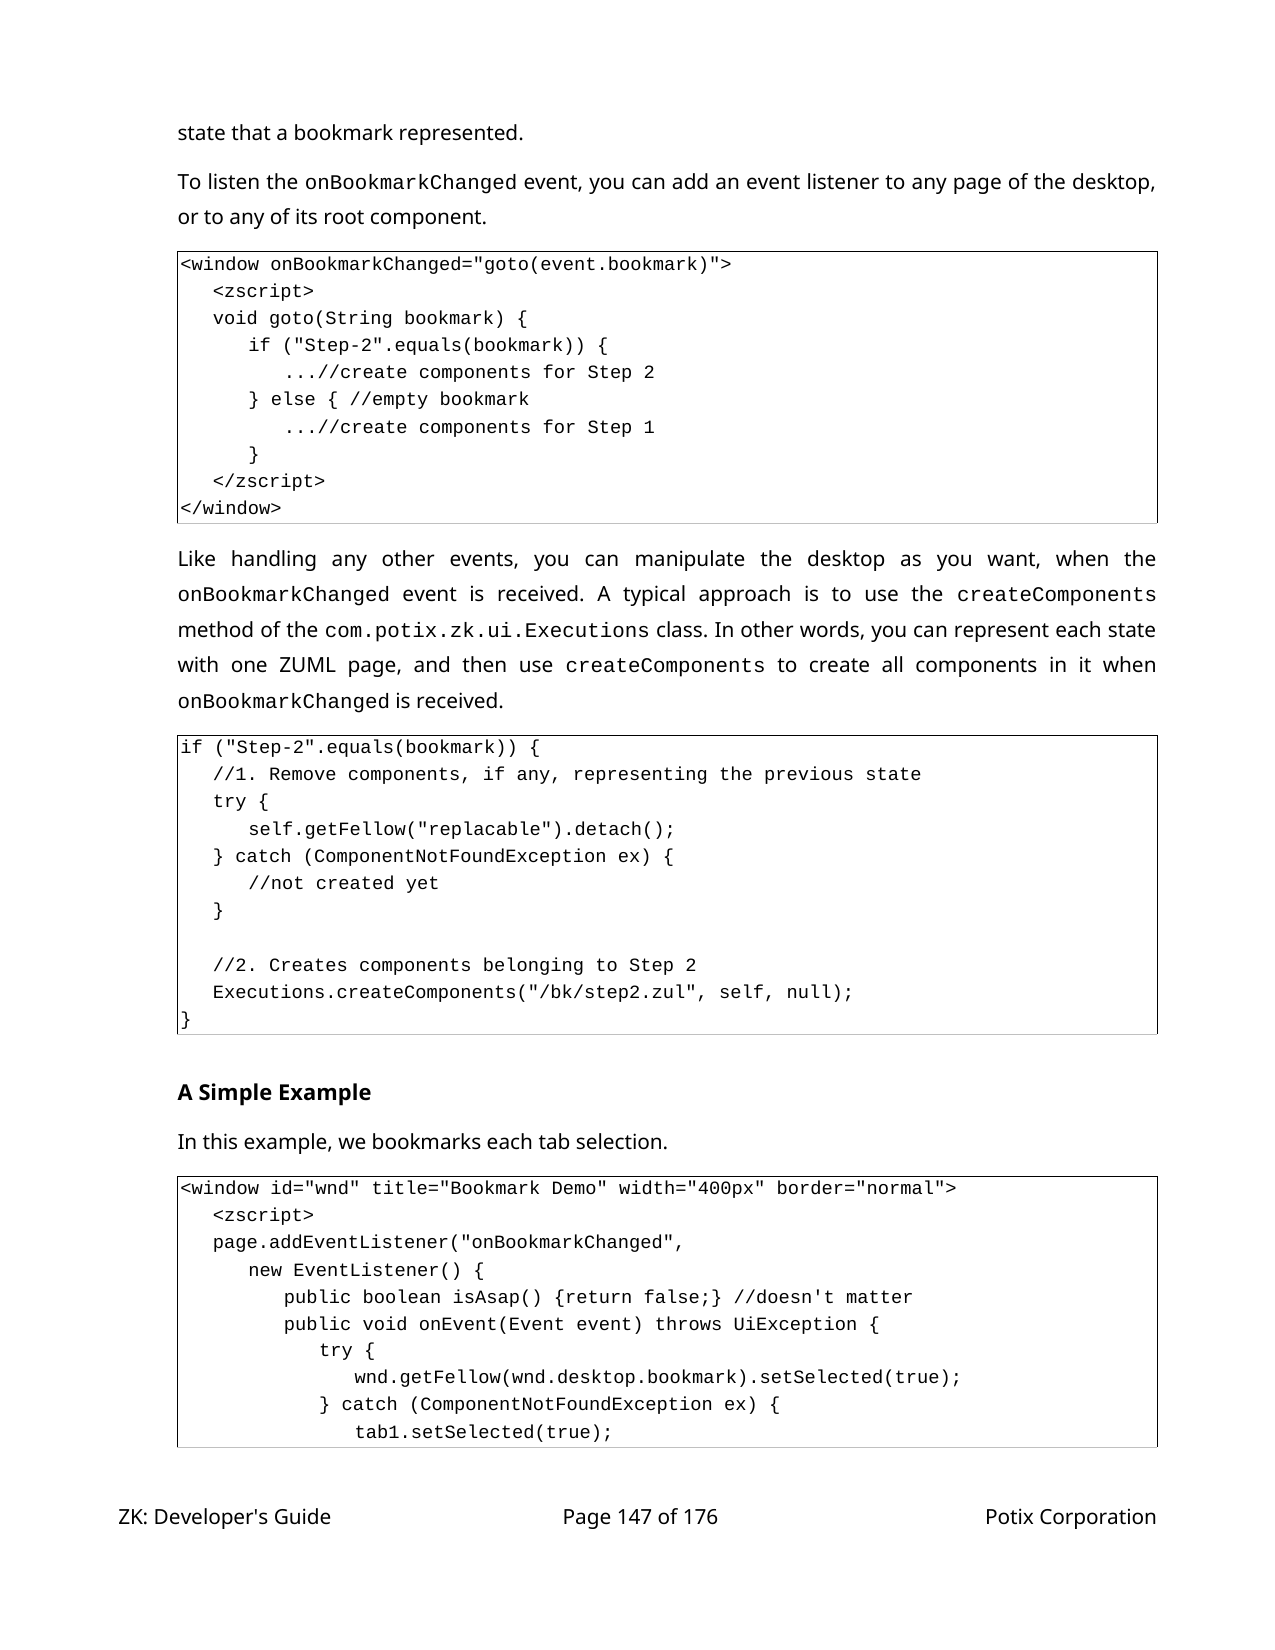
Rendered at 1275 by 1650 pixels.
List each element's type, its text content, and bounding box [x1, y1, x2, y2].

text } [178, 442, 1157, 466]
text } catch (ComponentNotFoundException ex) { [178, 1392, 1157, 1417]
text In this example, we bookmarks each tab selection. [177, 1127, 1157, 1155]
text //1. Remove components, if any, representing the previous state [178, 762, 1157, 786]
text tab1.setSelected(true); [178, 1419, 1157, 1447]
text try { [178, 789, 1157, 813]
text //2. Creates components belonging to Step 2 [178, 952, 1157, 977]
text To listen the onBookmarkChanged event, you can add an event listener to any page of the desktop, or to any of its root component. [177, 167, 1157, 231]
text } [178, 898, 1157, 922]
text <window onBookmarkChanged="goto(event.bookmark)"> [178, 252, 1157, 276]
text if ("Step-2".equals(bookmark)) { [178, 736, 1157, 759]
text } catch (ComponentNotFoundException ex) { [178, 844, 1157, 868]
text void goto(String bookmark) { [178, 306, 1157, 330]
text if ("Step-2".equals(bookmark)) { [178, 333, 1157, 357]
text state that a bookmark represented. [177, 118, 1157, 146]
text <zscript> [178, 1203, 1157, 1227]
text public boolean isAsap() {return false;} //doesn't matter public void onEvent(Event event) throws UiException { try { [178, 1285, 1157, 1362]
text </zscript> [178, 469, 1157, 493]
text wnd.getFellow(wnd.desktop.bookmark).setSelected(true); [178, 1365, 1157, 1389]
text self.getFellow("replacable").detach(); [178, 816, 1157, 841]
text //not created yet [178, 871, 1157, 895]
text <window id="wnd" title="Bookmark Demo" width="400px" border="normal"> [178, 1177, 1157, 1200]
subtitle A Simple Example [177, 1077, 1157, 1107]
text </window> [178, 496, 1157, 523]
text } else { //empty bookmark [178, 387, 1157, 412]
text Like handling any other events, you can manipulate the desktop as you want, when the onBookmarkChanged event is received. A typical approach is to use the createComponents method of the com.potix.zk.ui.Executions class. In other words, you can represent each state with one ZUML page, and then use createComponents to create all components in it when onBookmarkChanged is received. [177, 544, 1157, 714]
text <zscript> [178, 278, 1157, 303]
text ...//create components for Step 2 [178, 360, 1157, 384]
text } [178, 1007, 1157, 1034]
text page.addEventListener("onBookmarkChanged", [178, 1230, 1157, 1255]
text Executions.createComponents("/bk/step2.zul", self, null); [178, 979, 1157, 1004]
text new EventListener() { [178, 1258, 1157, 1282]
text ...//create components for Step 1 [178, 414, 1157, 439]
